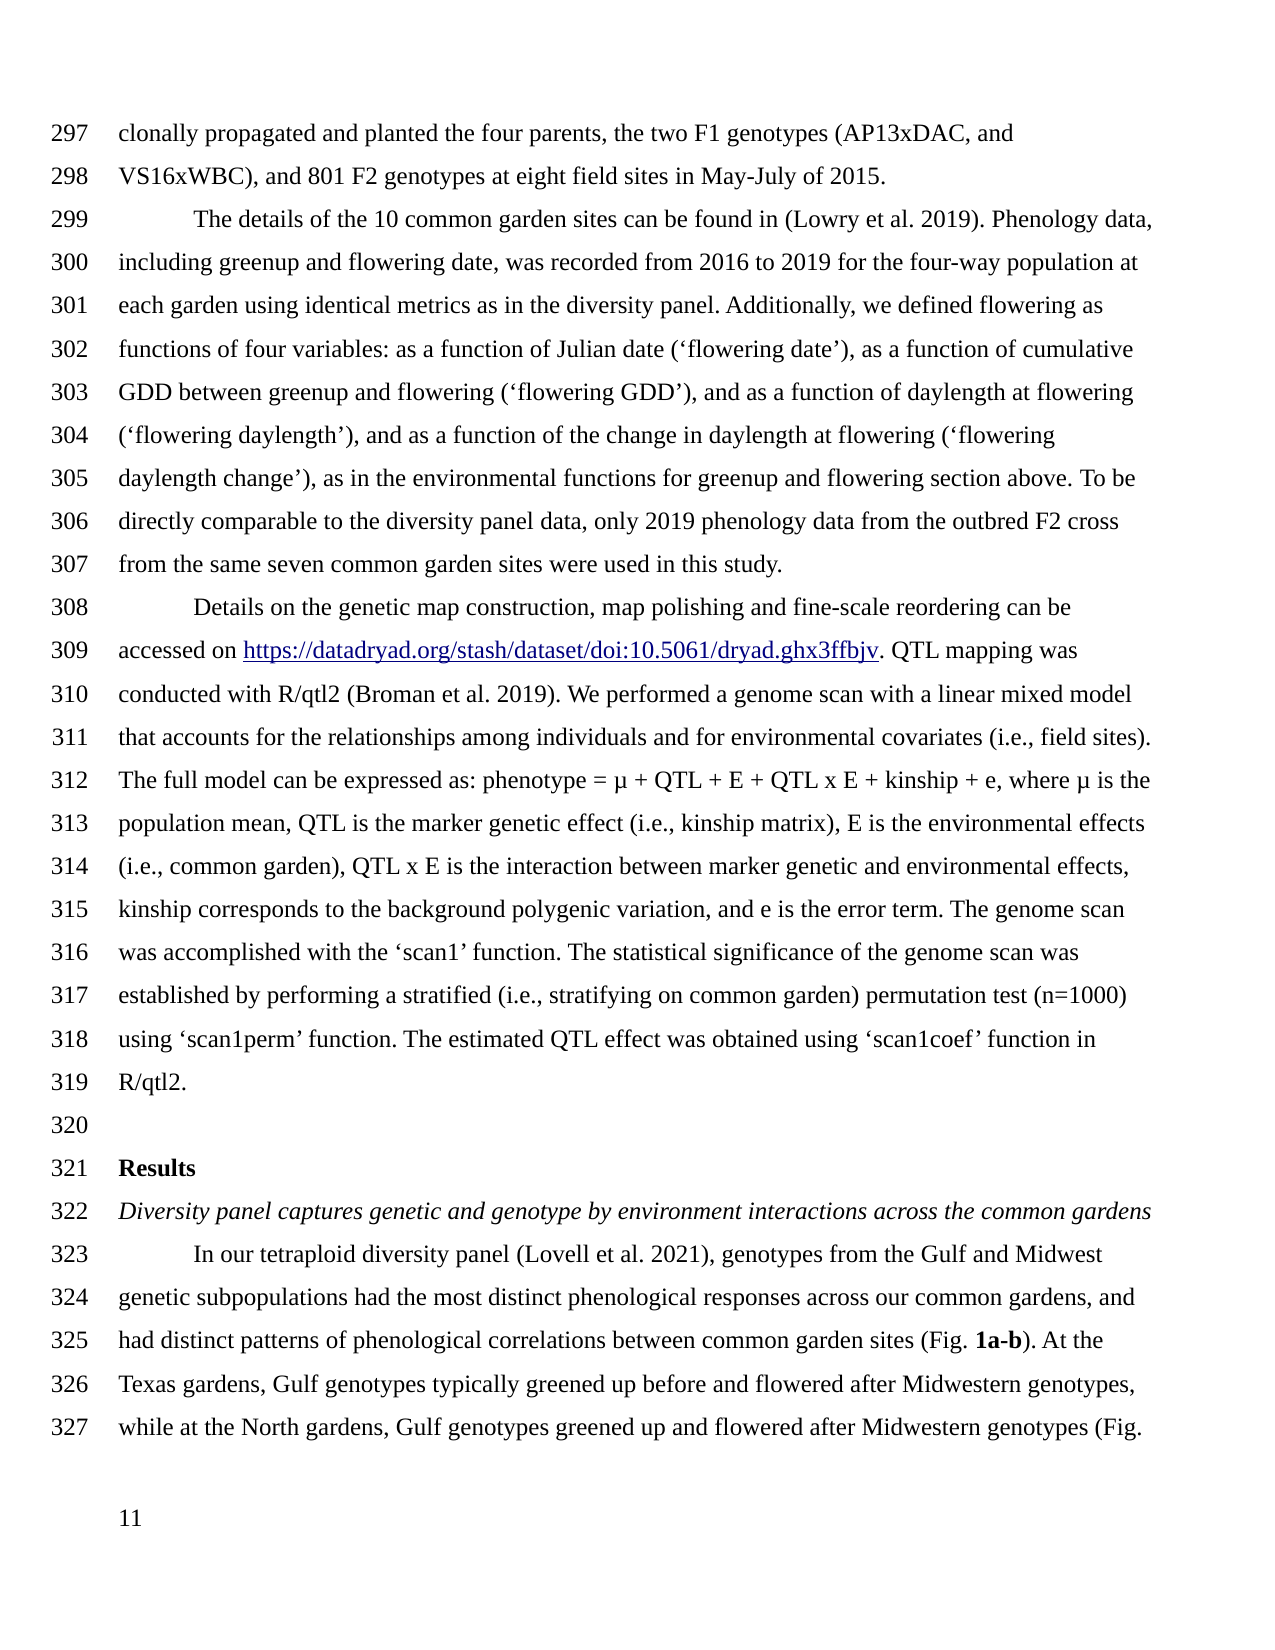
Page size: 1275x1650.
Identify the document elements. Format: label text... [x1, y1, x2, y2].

text The details of the 10 common garden sites can be found in (Lowry et al. 2019). Phenology data, including greenup and flowering date, was recorded from 2016 to 2019 for the four-way population at each garden using identical metrics as in the diversity panel. Additionally, we defined flowering as functions of four variables: as a function of Julian date (‘flowering date’), as a function of cumulative GDD between greenup and flowering (‘flowering GDD’), and as a function of daylength at flowering (‘flowering daylength’), and as a function of the change in daylength at flowering (‘flowering daylength change’), as in the environmental functions for greenup and flowering section above. To be directly comparable to the diversity panel data, only 2019 phenology data from the outbred F2 cross from the same seven common garden sites were used in this study. [118, 204, 1157, 578]
text Diversity panel captures genetic and genotype by environment interactions across the common gardens [118, 1196, 1157, 1225]
text Details on the genetic map construction, map polishing and fine-scale reordering can be accessed on https://datadryad.org/stash/dataset/doi:10.5061/dryad.ghx3ffbjv. QTL mapping was conducted with R/qtl2 (Broman et al. 2019). We performed a genome scan with a linear mixed model that accounts for the relationships among individuals and for environmental covariates (i.e., field sites). The full model can be expressed as: phenotype = µ + QTL + E + QTL x E + kinship + e, where µ is the population mean, QTL is the marker genetic effect (i.e., kinship matrix), E is the environmental effects (i.e., common garden), QTL x E is the interaction between marker genetic and environmental effects, kinship corresponds to the background polygenic variation, and e is the error term. The genome scan was accomplished with the ‘scan1’ function. The statistical significance of the genome scan was established by performing a stratified (i.e., stratifying on common garden) permutation test (n=1000) using ‘scan1perm’ function. The estimated QTL effect was obtained using ‘scan1coef’ function in R/qtl2. [118, 592, 1157, 1096]
text In our tetraploid diversity panel (Lovell et al. 2021), genotypes from the Gulf and Midwest genetic subpopulations had the most distinct phenological responses across our common gardens, and had distinct patterns of phenological correlations between common garden sites (Fig. 1a-b). At the Texas gardens, Gulf genotypes typically greened up before and flowered after Midwestern genotypes, while at the North gardens, Gulf genotypes greened up and flowered after Midwestern genotypes (Fig. [118, 1239, 1157, 1441]
text clonally propagated and planted the four parents, the two F1 genotypes (AP13xDAC, and VS16xWBC), and 801 F2 genotypes at eight field sites in May-July of 2015. [118, 118, 1157, 190]
text Results [118, 1153, 1157, 1182]
